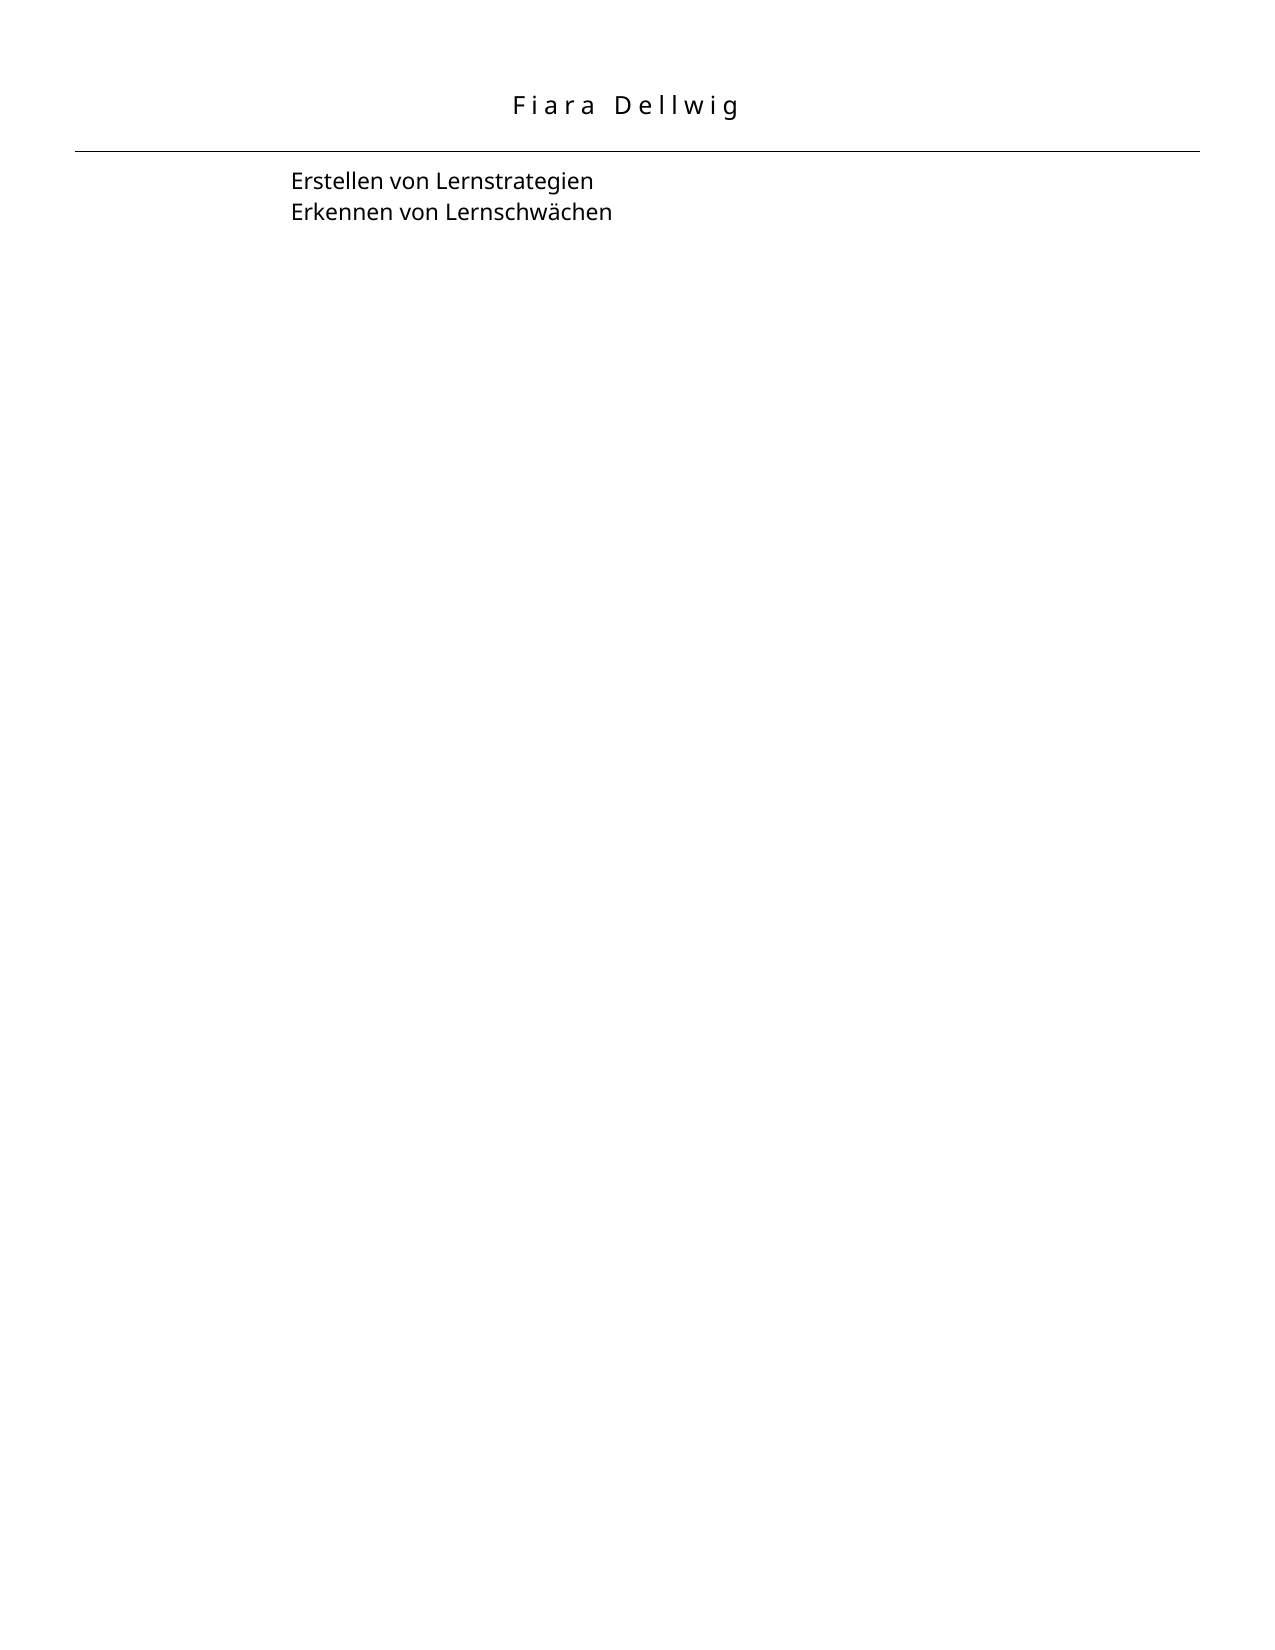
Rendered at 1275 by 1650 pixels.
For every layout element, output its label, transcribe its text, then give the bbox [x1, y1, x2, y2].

table_cell [75, 271, 262, 301]
table_cell Erstellen von Lernstrategien Erkennen von Lernschwächen [291, 152, 1200, 271]
table_cell [263, 271, 291, 301]
table_cell [291, 271, 1200, 301]
table_cell [263, 152, 291, 271]
table_cell [75, 152, 262, 271]
